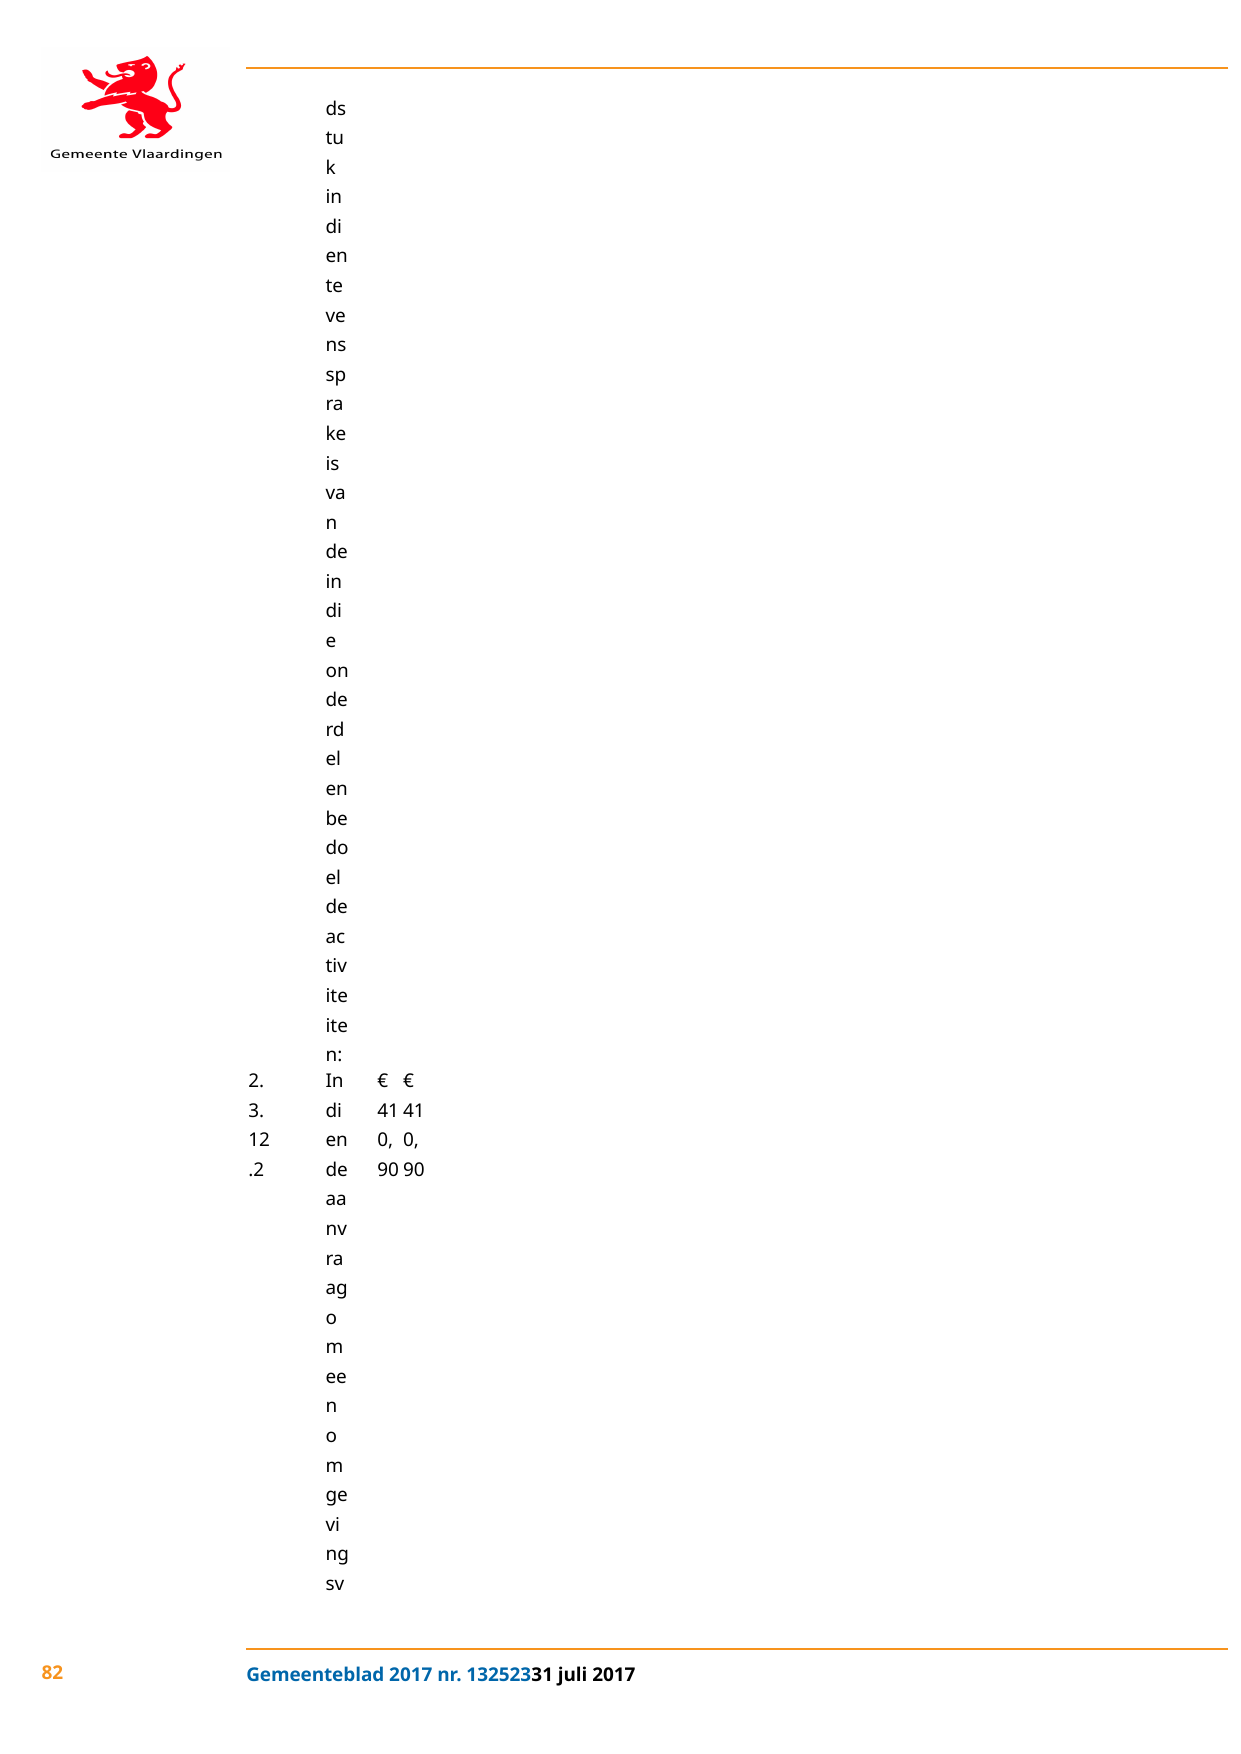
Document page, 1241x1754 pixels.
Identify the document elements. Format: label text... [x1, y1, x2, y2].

table_cell [274, 1067, 299, 1596]
table_cell [300, 1067, 325, 1596]
table_cell 2.3.12.2 [248, 1067, 274, 1596]
table_cell [351, 95, 377, 1067]
table_cell [377, 95, 403, 1067]
table_cell € 410,90 [403, 1067, 429, 1596]
table_cell [300, 95, 325, 1067]
table_cell [351, 1067, 377, 1596]
table_cell [248, 95, 274, 1067]
table_cell € 410,90 [377, 1067, 403, 1596]
table_cell Indien de aanvraag om een omgevingsv [325, 1067, 351, 1596]
table_cell [274, 95, 299, 1067]
table_cell dstuk indien tevens sprake is van de in die onderdelen bedoelde activiteiten: [325, 95, 351, 1067]
picture [41, 47, 231, 172]
table_cell [403, 95, 429, 1067]
